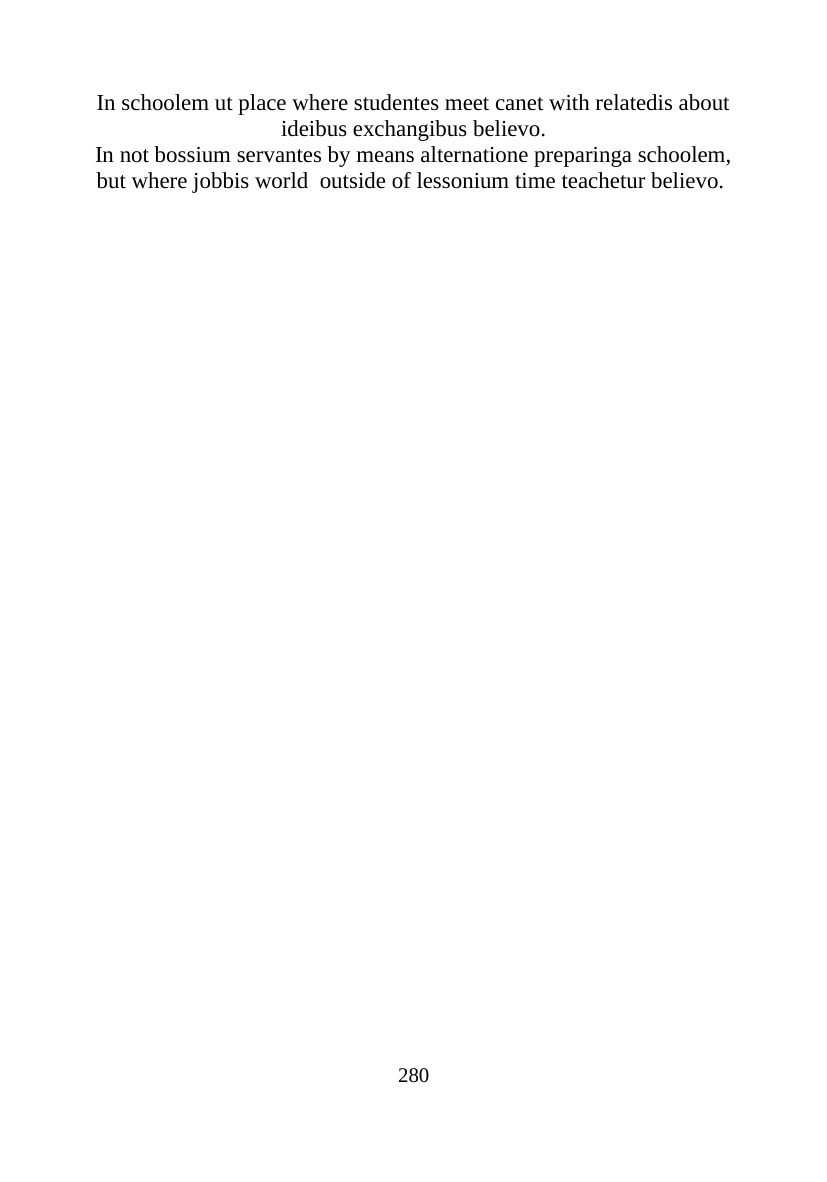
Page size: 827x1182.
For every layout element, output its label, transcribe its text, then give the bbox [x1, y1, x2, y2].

text In schoolem ut place where studentes meet canet with relatedis about ideibus exchangibus believo. [88, 88, 738, 141]
text In not bossium servantes by means alternatione preparinga schoolem, but where jobbis world outside of lessonium time teachetur believo. [88, 141, 738, 194]
